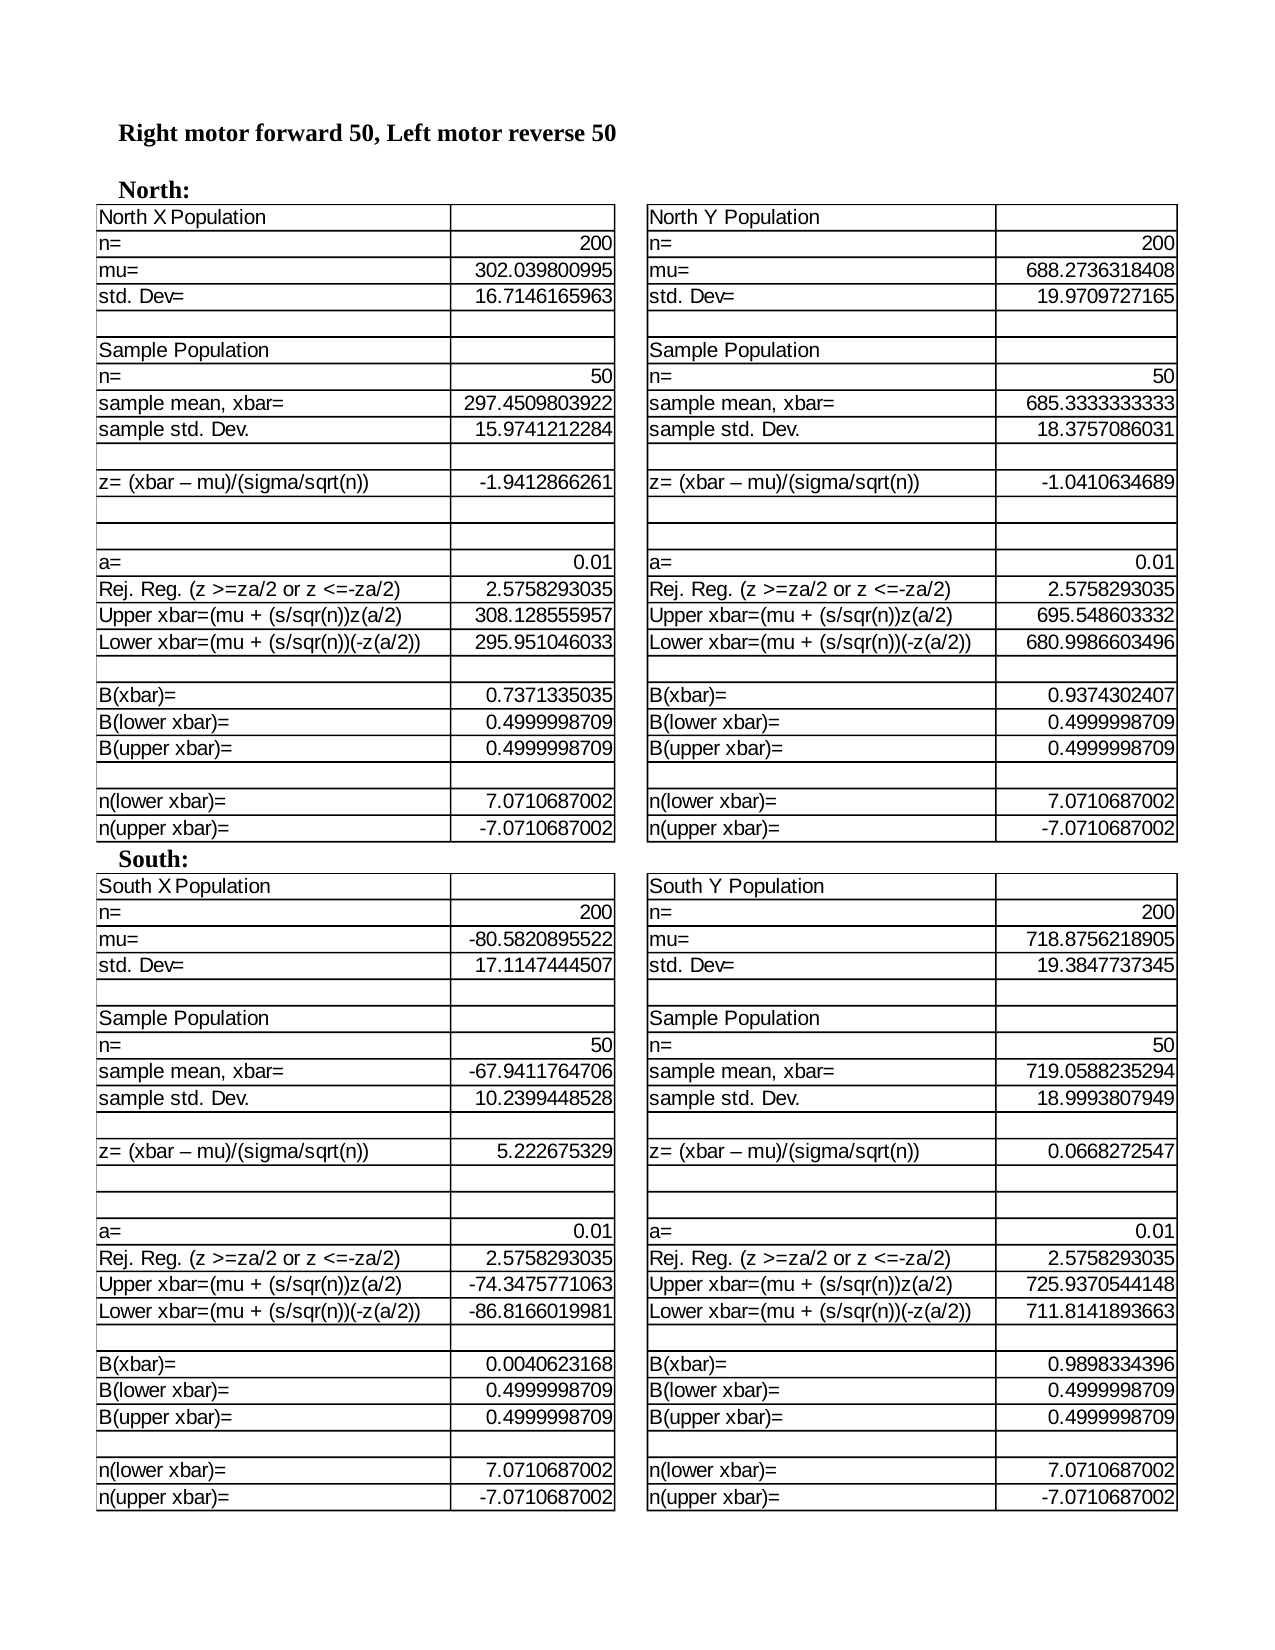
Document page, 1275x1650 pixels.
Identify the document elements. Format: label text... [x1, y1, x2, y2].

text Right motor forward 50, Left motor reverse 50 [118, 118, 1157, 147]
text South: [118, 204, 1157, 873]
text North: [118, 176, 1157, 204]
